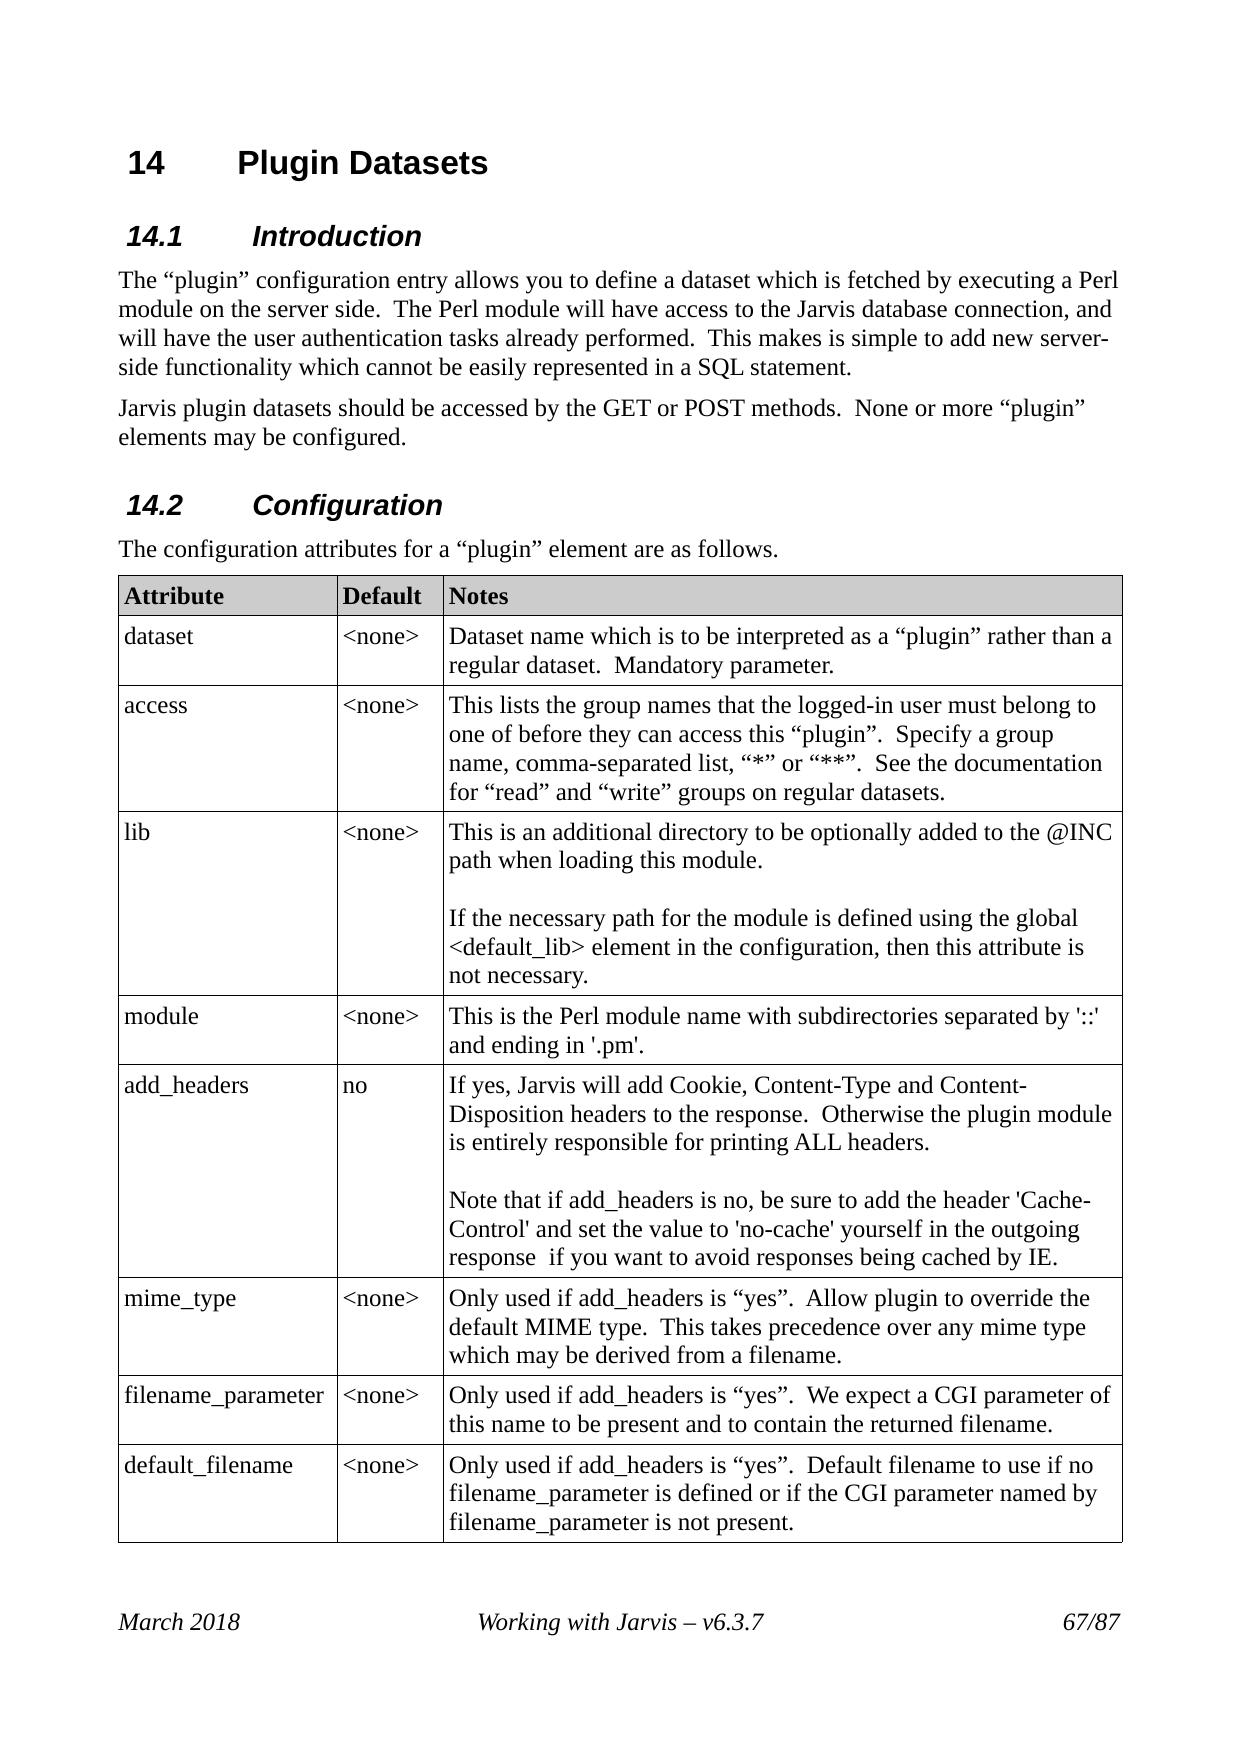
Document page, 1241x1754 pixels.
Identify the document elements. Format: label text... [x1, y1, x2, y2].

table_cell This lists the group names that the logged-in user must belong to one of before they can access this “plugin”. Specify a group name, comma-separated list, “*” or “**”. See the documentation for “read” and “write” groups on regular datasets. [444, 686, 1122, 811]
table_cell lib [119, 812, 337, 995]
table_cell dataset [119, 616, 337, 684]
subtitle Plugin Datasets [118, 143, 1122, 182]
table_cell Only used if add_headers is “yes”. Default filename to use if no filename_parameter is defined or if the CGI parameter named by filename_parameter is not present. [444, 1445, 1122, 1542]
table_cell add_headers [119, 1065, 337, 1277]
table_cell <none> [338, 1278, 443, 1375]
text The “plugin” configuration entry allows you to define a dataset which is fetched by executing a Perl module on the server side. The Perl module will have access to the Jarvis database connection, and will have the user authentication tasks already performed. This makes is simple to add new server-side functionality which cannot be easily represented in a SQL statement. [118, 265, 1122, 380]
table_cell access [119, 686, 337, 811]
subtitle Introduction [118, 219, 1122, 253]
table_cell <none> [338, 812, 443, 995]
table_header Default [338, 576, 443, 615]
table_cell default_filename [119, 1445, 337, 1542]
table_header Attribute [119, 576, 337, 615]
text Jarvis plugin datasets should be accessed by the GET or POST methods. None or more “plugin” elements may be configured. [118, 393, 1122, 450]
text The configuration attributes for a “plugin” element are as follows. [118, 534, 1122, 563]
table_cell <none> [338, 1376, 443, 1444]
table_cell If yes, Jarvis will add Cookie, Content-Type and Content-Disposition headers to the response. Otherwise the plugin module is entirely responsible for printing ALL headers. Note that if add_headers is no, be sure to add the header 'Cache-Control' and set the value to 'no-cache' yourself in the outgoing response if you want to avoid responses being cached by IE. [444, 1065, 1122, 1277]
table_cell Dataset name which is to be interpreted as a “plugin” rather than a regular dataset. Mandatory parameter. [444, 616, 1122, 684]
table_cell This is an additional directory to be optionally added to the @INC path when loading this module. If the necessary path for the module is defined using the global <default_lib> element in the configuration, then this attribute is not necessary. [444, 812, 1122, 995]
table_cell module [119, 996, 337, 1064]
table_cell <none> [338, 996, 443, 1064]
table_cell <none> [338, 686, 443, 811]
table_cell no [338, 1065, 443, 1277]
table_cell mime_type [119, 1278, 337, 1375]
table_cell <none> [338, 1445, 443, 1542]
table_header Notes [444, 576, 1122, 615]
table_cell filename_parameter [119, 1376, 337, 1444]
table_cell This is the Perl module name with subdirectories separated by '::' and ending in '.pm'. [444, 996, 1122, 1064]
table_cell <none> [338, 616, 443, 684]
table_cell Only used if add_headers is “yes”. We expect a CGI parameter of this name to be present and to contain the returned filename. [444, 1376, 1122, 1444]
subtitle Configuration [118, 488, 1122, 521]
table_cell Only used if add_headers is “yes”. Allow plugin to override the default MIME type. This takes precedence over any mime type which may be derived from a filename. [444, 1278, 1122, 1375]
